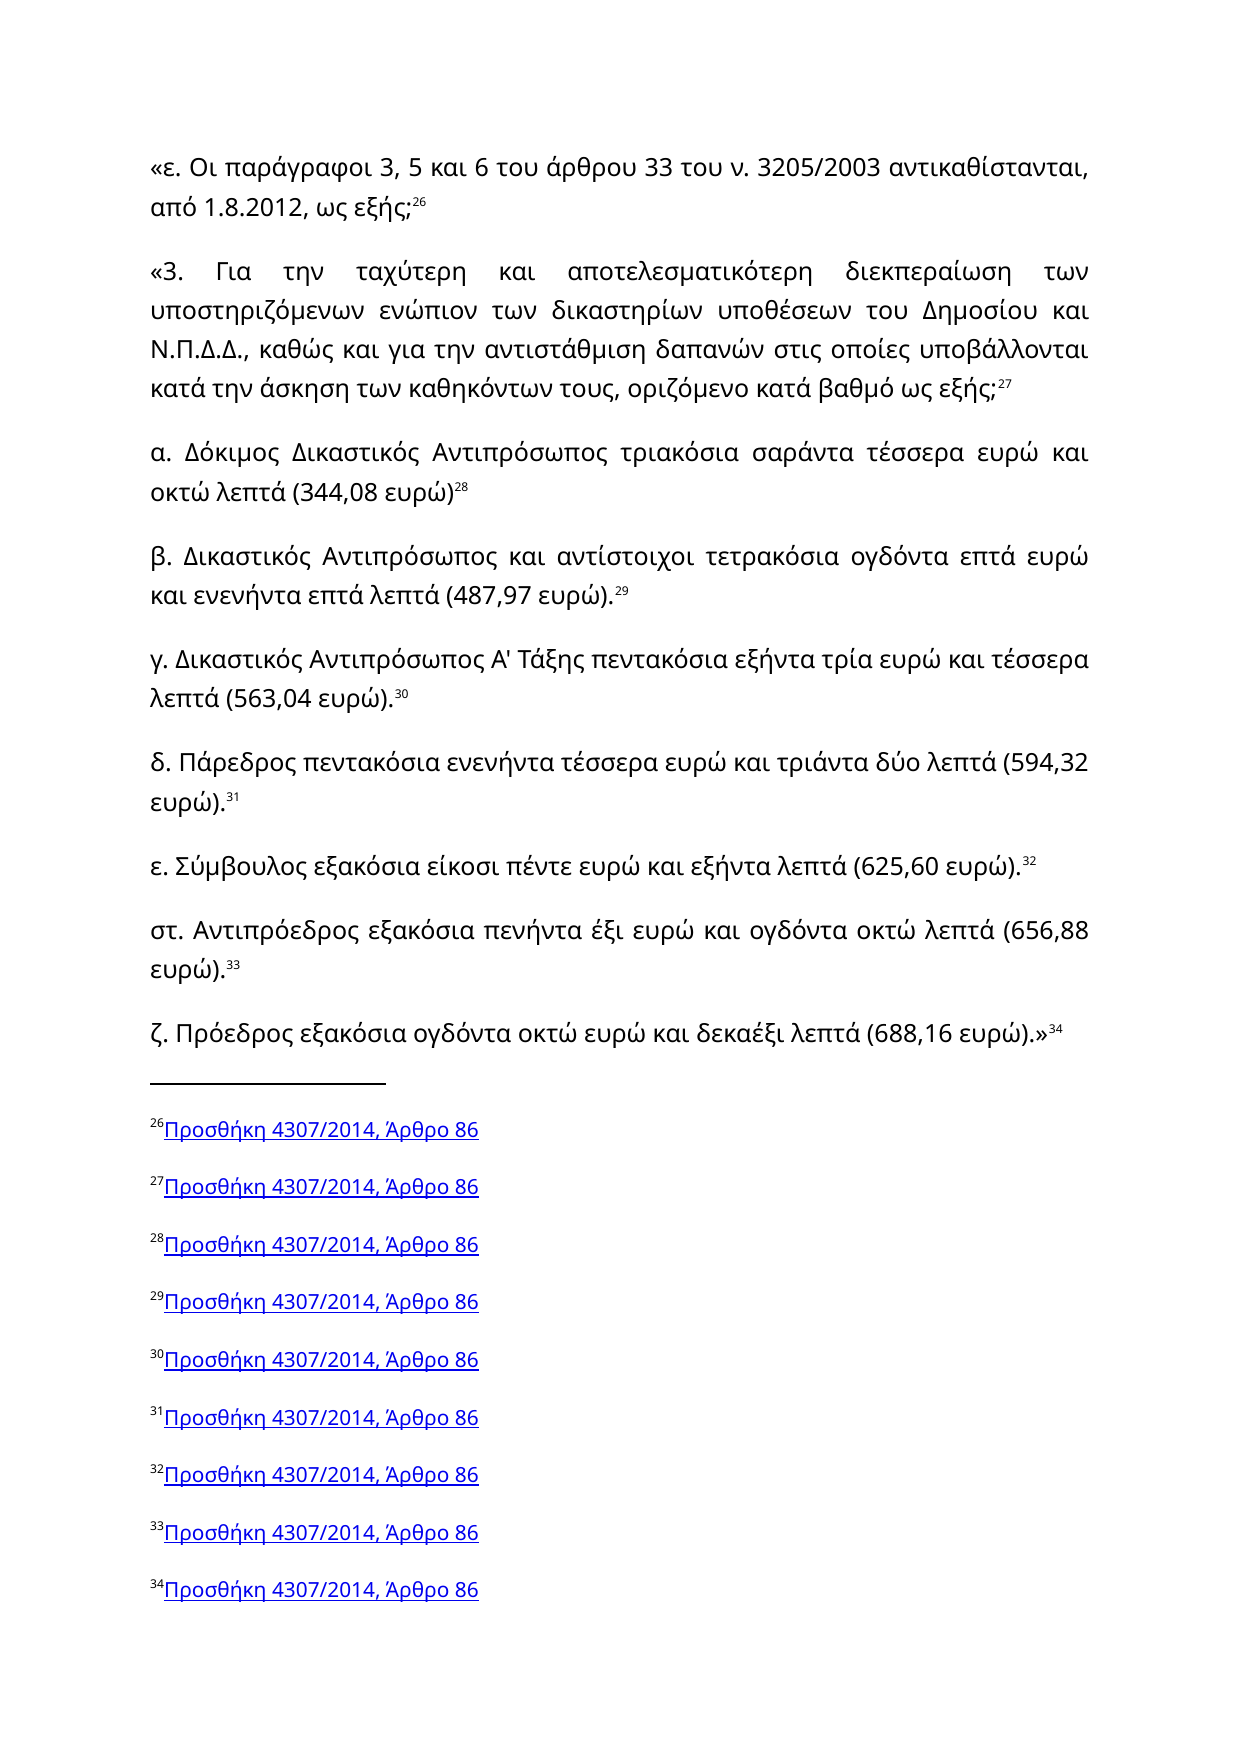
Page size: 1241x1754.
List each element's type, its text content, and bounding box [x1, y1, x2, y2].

text γ. Δικαστικός Αντιπρόσωπος Α' Τάξης πεντακόσια εξήντα τρία ευρώ και τέσσερα λεπτά (563,04 ευρώ). [150, 642, 1090, 715]
text Προσθήκη 4307/2014, Άρθρο 86 [150, 1576, 1090, 1604]
text Προσθήκη 4307/2014, Άρθρο 86 [150, 1172, 1090, 1201]
text Προσθήκη 4307/2014, Άρθρο 86 [150, 1345, 1090, 1373]
text «3. Για την ταχύτερη και αποτελεσματικότερη διεκπεραίωση των υποστηριζόμενων ενώπιον των δικαστηρίων υποθέσεων του Δημοσίου και Ν.Π.Δ.Δ., καθώς και για την αντιστάθμιση δαπανών στις οποίες υποβάλλονται κατά την άσκηση των καθηκόντων τους, οριζόμενο κατά βαθμό ως εξής; [150, 253, 1090, 405]
text «ε. Οι παράγραφοι 3, 5 και 6 του άρθρου 33 του ν. 3205/2003 αντικαθίστανται, από 1.8.2012, ως εξής; [150, 150, 1090, 223]
text Προσθήκη 4307/2014, Άρθρο 86 [150, 1115, 1090, 1143]
text Προσθήκη 4307/2014, Άρθρο 86 [150, 1460, 1090, 1489]
text δ. Πάρεδρος πεντακόσια ενενήντα τέσσερα ευρώ και τριάντα δύο λεπτά (594,32 ευρώ). [150, 745, 1090, 818]
text Προσθήκη 4307/2014, Άρθρο 86 [150, 1287, 1090, 1316]
text ε. Σύμβουλος εξακόσια είκοσι πέντε ευρώ και εξήντα λεπτά (625,60 ευρώ). [150, 848, 1090, 882]
text α. Δόκιμος Δικαστικός Αντιπρόσωπος τριακόσια σαράντα τέσσερα ευρώ και οκτώ λεπτά (344,08 ευρώ) [150, 435, 1090, 508]
text στ. Αντιπρόεδρος εξακόσια πενήντα έξι ευρώ και ογδόντα οκτώ λεπτά (656,88 ευρώ). [150, 912, 1090, 986]
text Προσθήκη 4307/2014, Άρθρο 86 [150, 1403, 1090, 1431]
text Προσθήκη 4307/2014, Άρθρο 86 [150, 1230, 1090, 1258]
text β. Δικαστικός Αντιπρόσωπος και αντίστοιχοι τετρακόσια ογδόντα επτά ευρώ και ενενήντα επτά λεπτά (487,97 ευρώ). [150, 538, 1090, 612]
text Προσθήκη 4307/2014, Άρθρο 86 [150, 1518, 1090, 1546]
text ζ. Πρόεδρος εξακόσια ογδόντα οκτώ ευρώ και δεκαέξι λεπτά (688,16 ευρώ).» [150, 1016, 1090, 1050]
